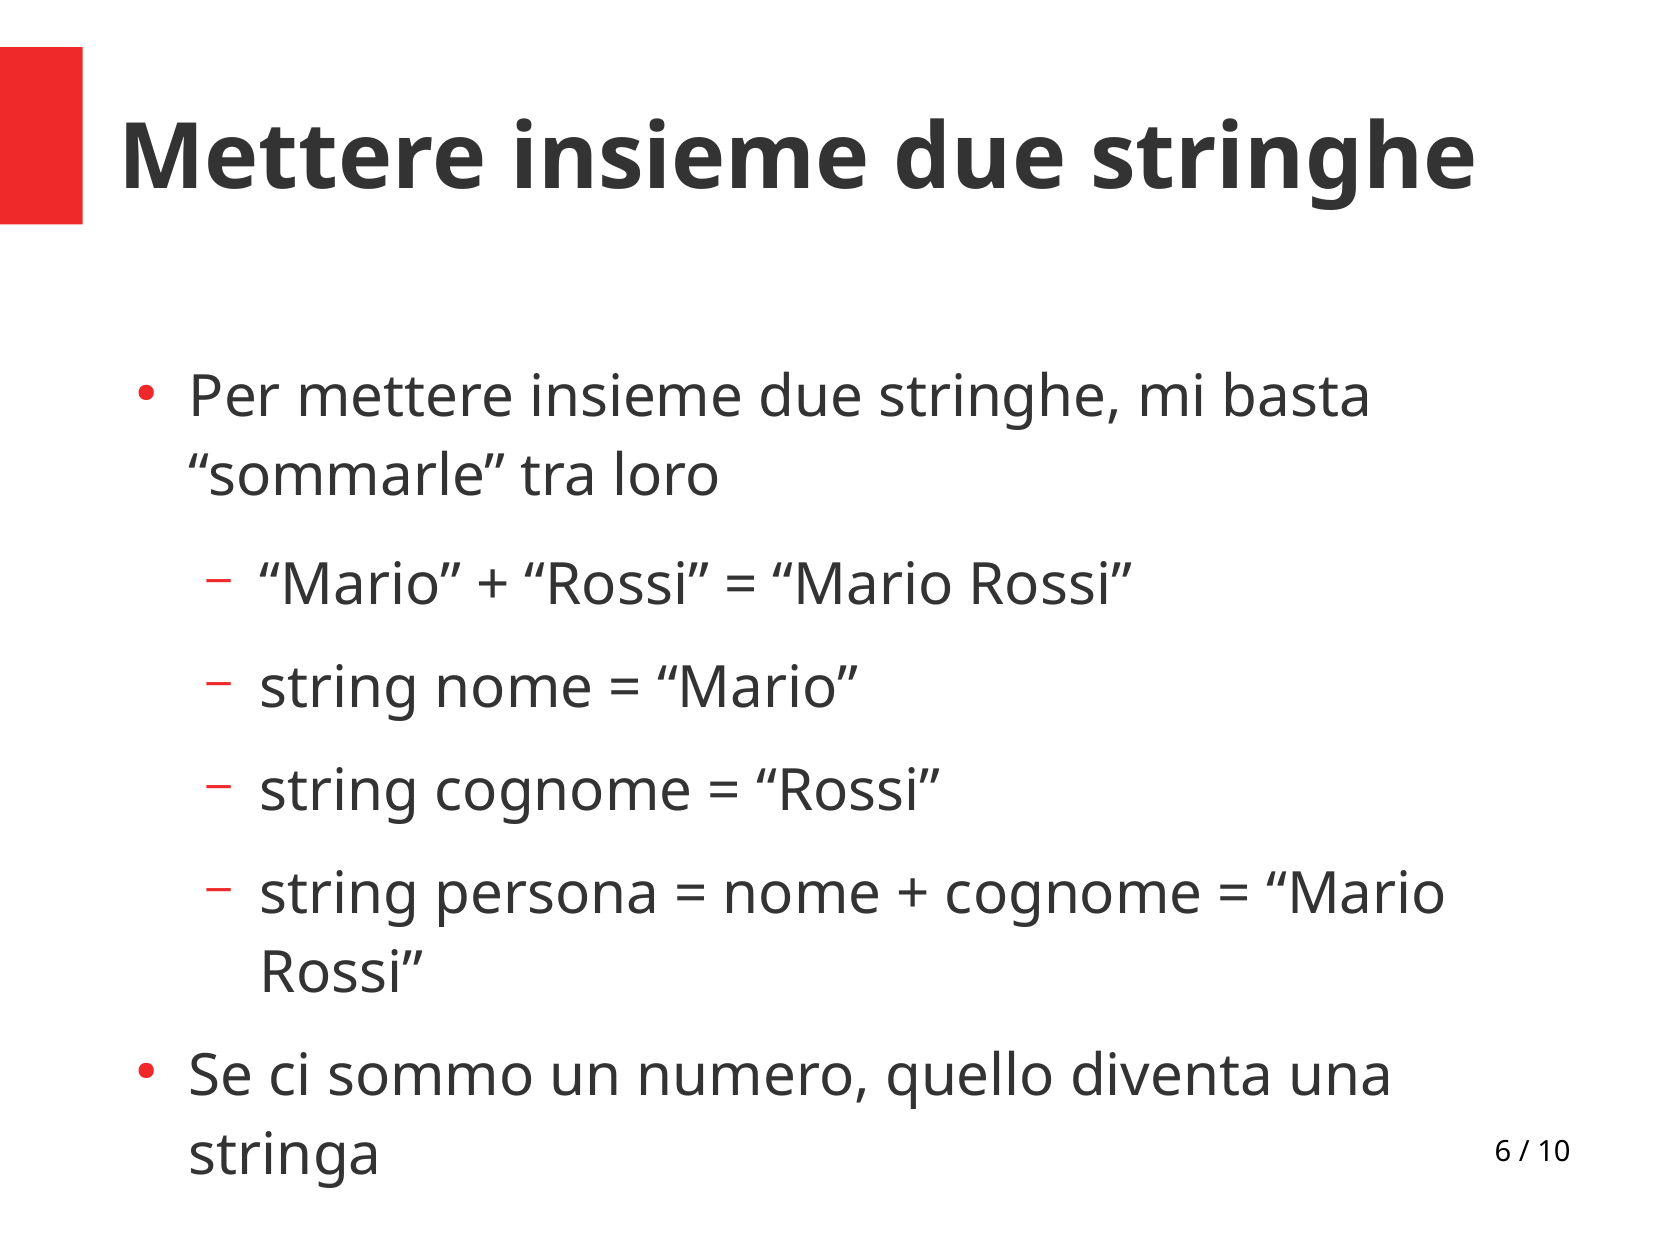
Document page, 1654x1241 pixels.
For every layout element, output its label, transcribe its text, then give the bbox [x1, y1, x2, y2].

list Per mettere insieme due stringhe, mi basta “sommarle” tra loro “Mario” + “Rossi” = “Mario Rossi” string nome = “Mario” string cognome = “Rossi” string persona = nome + cognome = “Mario Rossi” Se ci sommo un numero, quello diventa una stringa [118, 354, 1536, 1074]
title Mettere insieme due stringhe [118, 45, 1571, 260]
